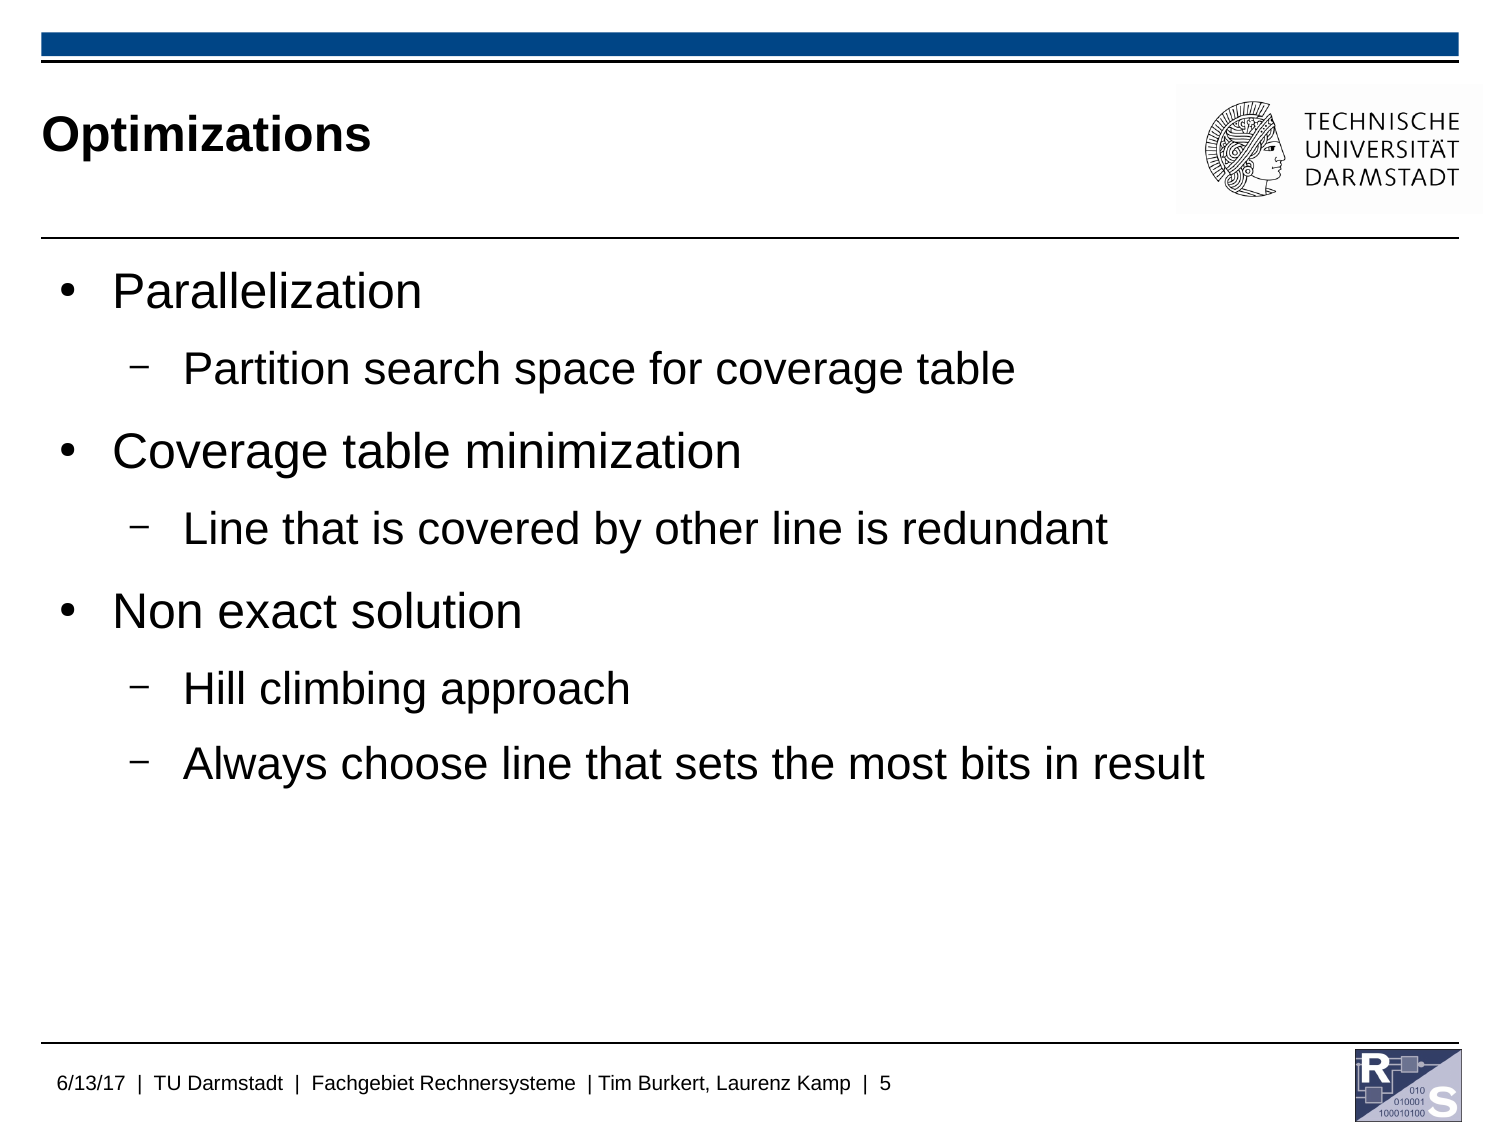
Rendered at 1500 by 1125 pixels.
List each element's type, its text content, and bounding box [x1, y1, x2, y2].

title Optimizations [41, 59, 1131, 210]
picture [1355, 1049, 1462, 1122]
list Parallelization Partition search space for coverage table Coverage table minimization Line that is covered by other line is redundant Non exact solution Hill climbing approach Always choose line that sets the most bits in result [41, 263, 1455, 1032]
